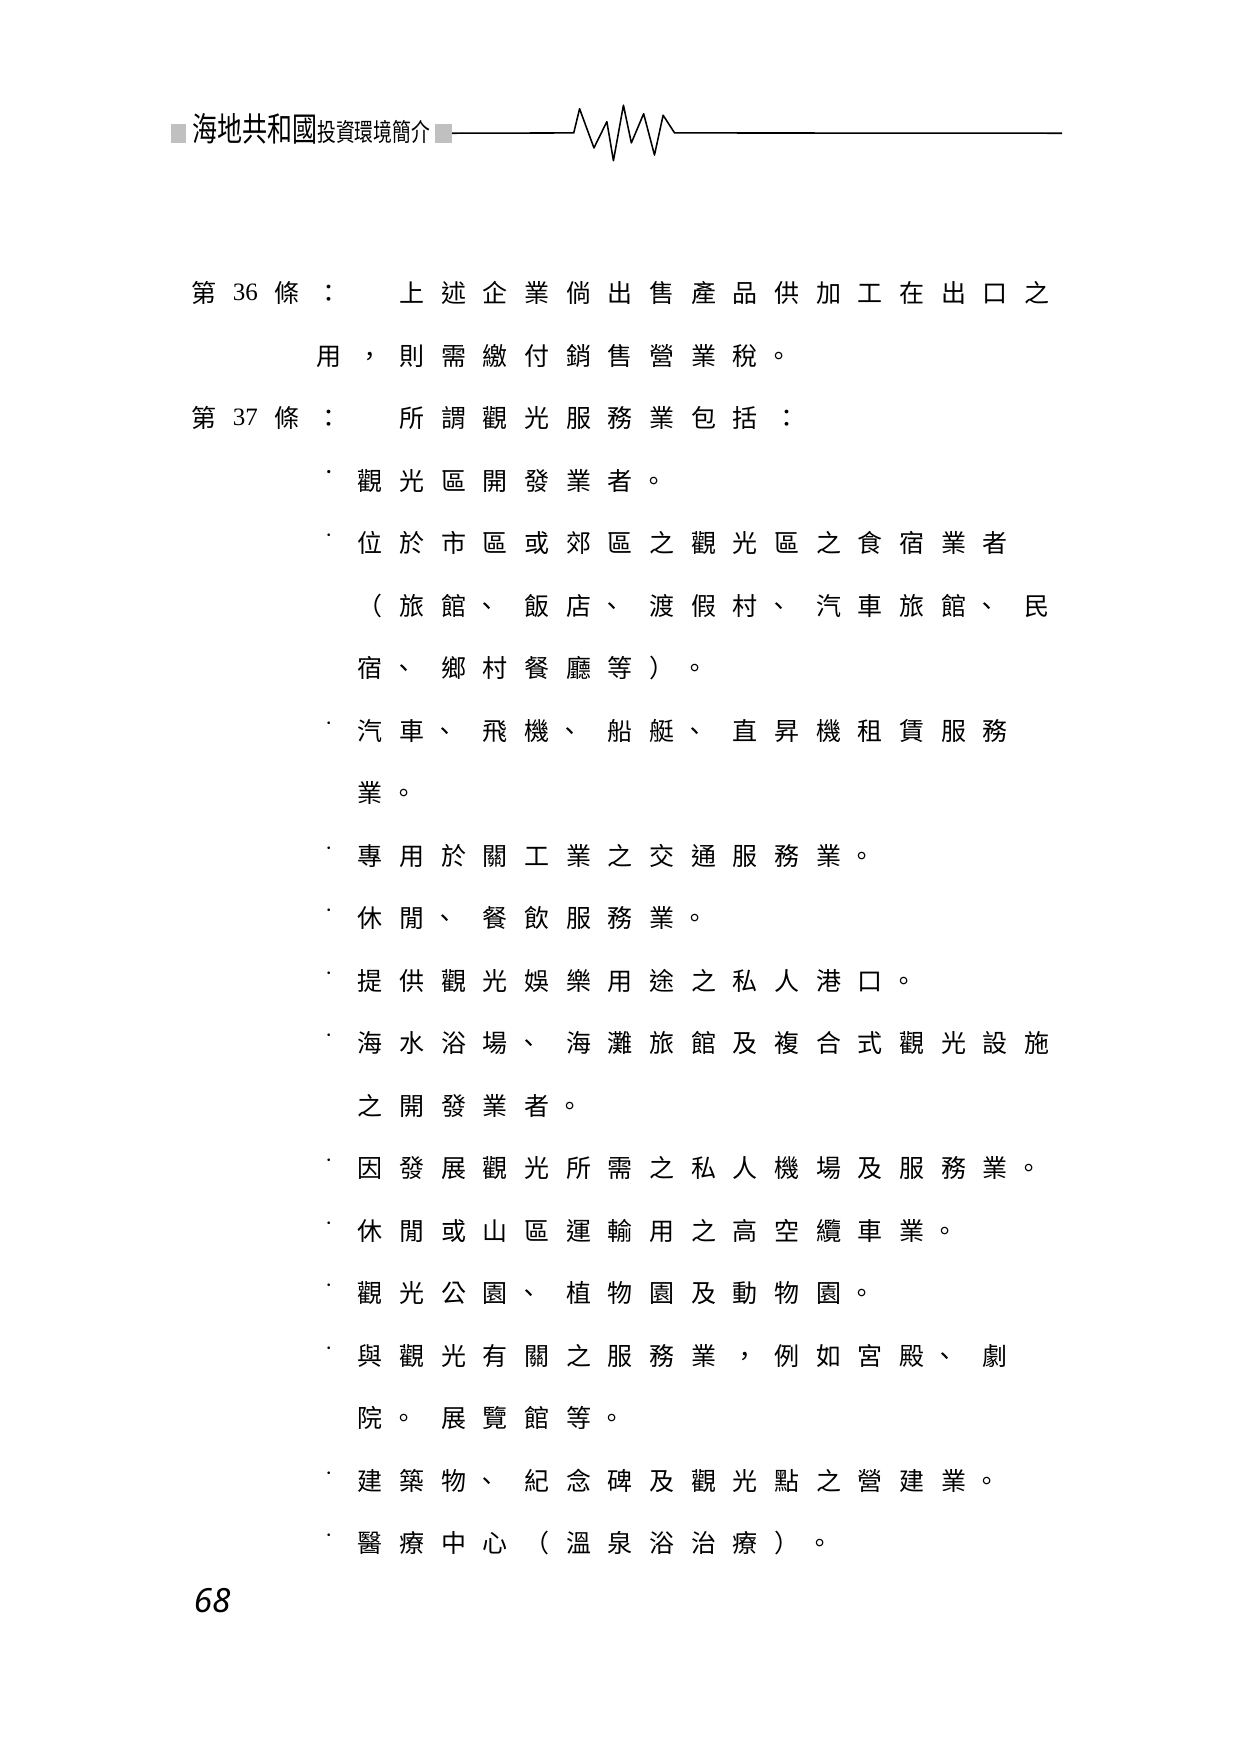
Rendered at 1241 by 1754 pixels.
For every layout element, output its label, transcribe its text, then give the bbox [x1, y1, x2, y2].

text ˙休閒或山區運輸用之高空纜車業。 [293, 1188, 1058, 1250]
text ˙與觀光有關之服務業，例如宮殿、劇院。展覽館等。 [293, 1313, 1058, 1438]
text ˙觀光公園、植物園及動物園。 [293, 1250, 1058, 1313]
text ˙汽車、飛機、船艇、直昇機租賃服務業。 [293, 688, 1058, 813]
text ˙醫療中心（溫泉浴治療）。 [293, 1500, 1058, 1563]
text 第36條： 上述企業倘出售產品供加工在出口之用，則需繳付銷售營業稅。 [183, 250, 1058, 375]
text ˙觀光區開發業者。 [293, 438, 1058, 500]
text ˙專用於關工業之交通服務業。 [293, 813, 1058, 875]
text ˙因發展觀光所需之私人機場及服務業。 [293, 1125, 1058, 1188]
text ˙建築物、紀念碑及觀光點之營建業。 [293, 1438, 1058, 1500]
text ˙位於市區或郊區之觀光區之食宿業者（旅館、飯店、渡假村、汽車旅館、民宿、鄉村餐廳等）。 [293, 500, 1058, 688]
text ˙休閒、餐飲服務業。 [293, 875, 1058, 938]
text 第37條： 所謂觀光服務業包括： [183, 375, 1058, 438]
text ˙海水浴場、海灘旅館及複合式觀光設施之開發業者。 [293, 1000, 1058, 1125]
text ˙提供觀光娛樂用途之私人港口。 [293, 938, 1058, 1000]
